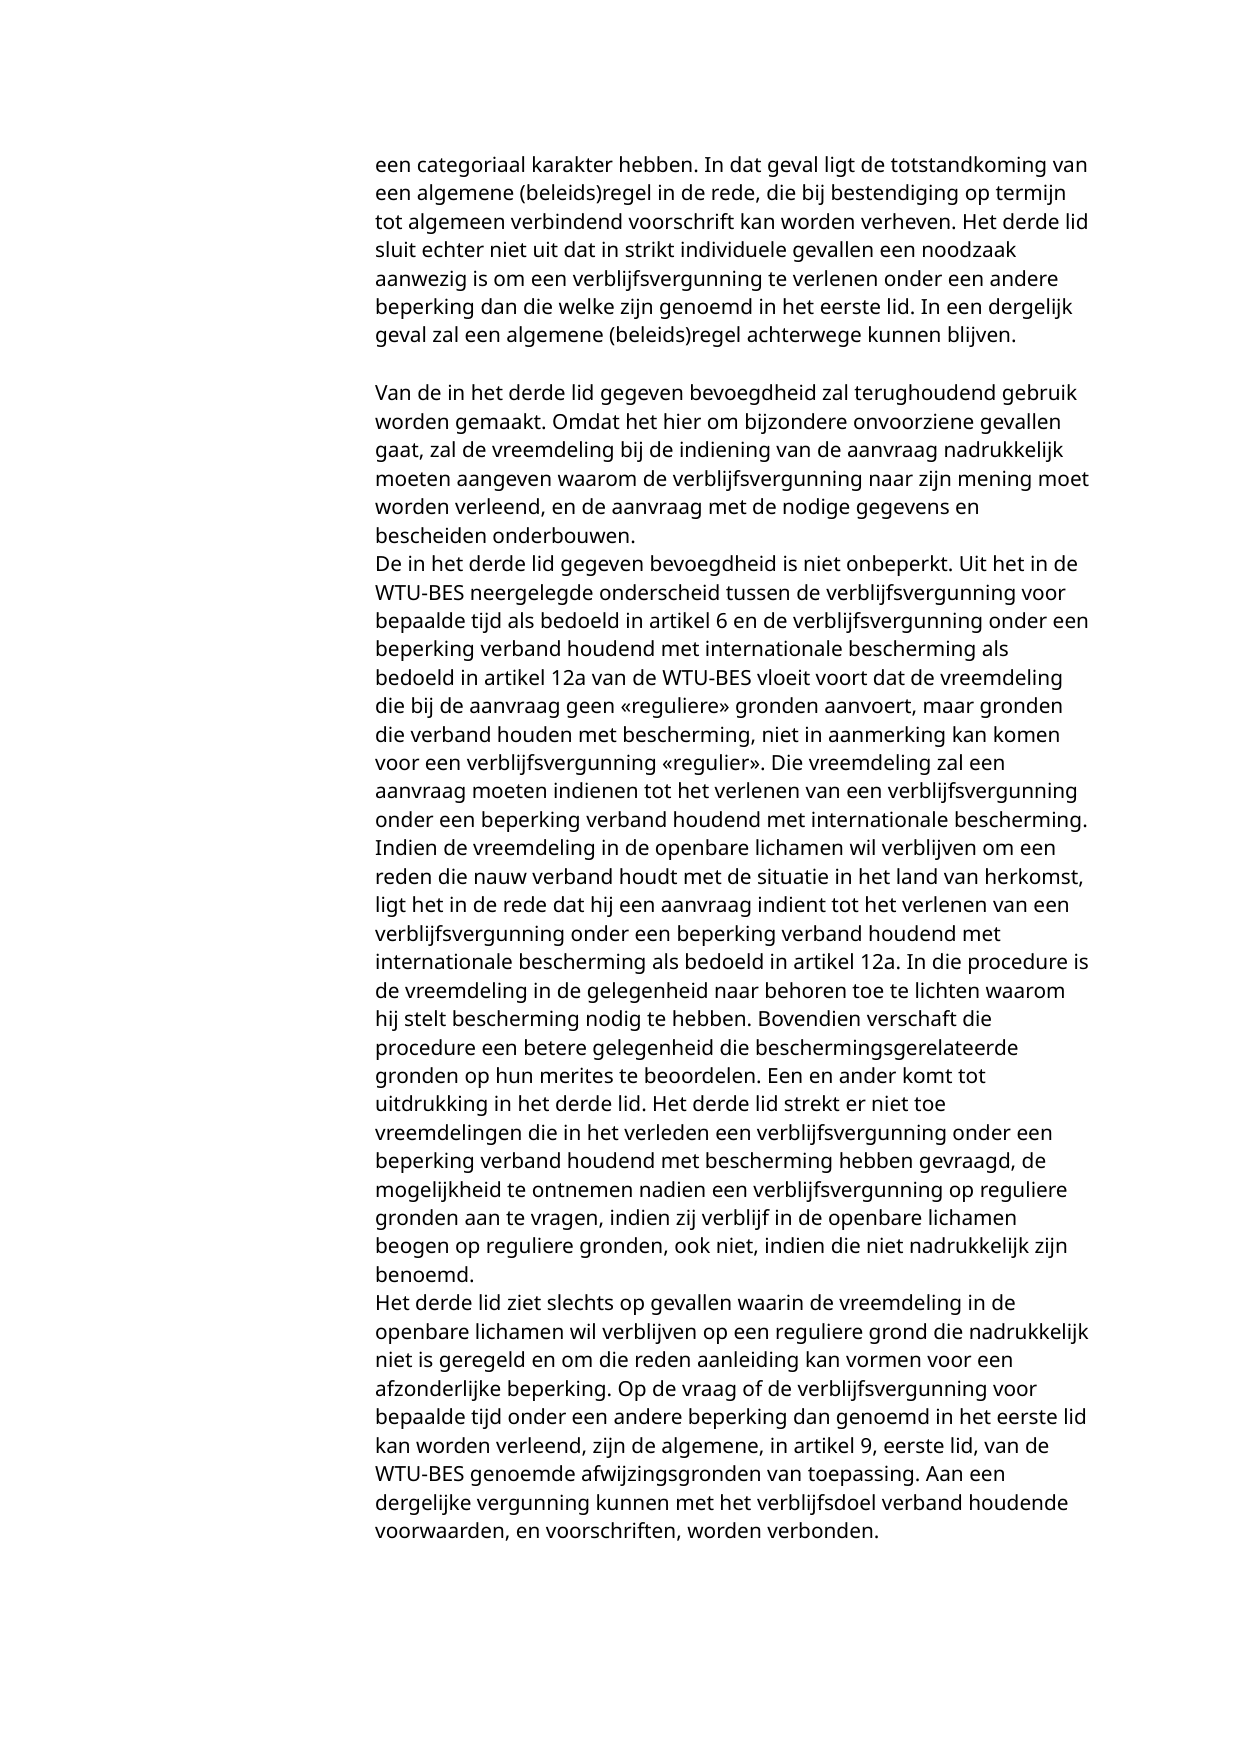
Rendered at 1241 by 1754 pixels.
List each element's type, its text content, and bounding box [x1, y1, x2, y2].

text De in het derde lid gegeven bevoegdheid is niet onbeperkt. Uit het in de WTU-BES neergelegde onderscheid tussen de verblijfsvergunning voor bepaalde tijd als bedoeld in artikel 6 en de verblijfsvergunning onder een beperking verband houdend met internationale bescherming als bedoeld in artikel 12a van de WTU-BES vloeit voort dat de vreemdeling die bij de aanvraag geen «reguliere» gronden aanvoert, maar gronden die verband houden met bescherming, niet in aanmerking kan komen voor een verblijfsvergunning «regulier». Die vreemdeling zal een aanvraag moeten indienen tot het verlenen van een verblijfsvergunning onder een beperking verband houdend met internationale bescherming. Indien de vreemdeling in de openbare lichamen wil verblijven om een reden die nauw verband houdt met de situatie in het land van herkomst, ligt het in de rede dat hij een aanvraag indient tot het verlenen van een verblijfsvergunning onder een beperking verband houdend met internationale bescherming als bedoeld in artikel 12a. In die procedure is de vreemdeling in de gelegenheid naar behoren toe te lichten waarom hij stelt bescherming nodig te hebben. Bovendien verschaft die procedure een betere gelegenheid die beschermingsgerelateerde gronden op hun merites te beoordelen. Een en ander komt tot uitdrukking in het derde lid. Het derde lid strekt er niet toe vreemdelingen die in het verleden een verblijfsvergunning onder een beperking verband houdend met bescherming hebben gevraagd, de mogelijkheid te ontnemen nadien een verblijfsvergunning op reguliere gronden aan te vragen, indien zij verblijf in de openbare lichamen beogen op reguliere gronden, ook niet, indien die niet nadrukkelijk zijn benoemd. [375, 549, 1090, 1288]
text een categoriaal karakter hebben. In dat geval ligt de totstandkoming van een algemene (beleids)regel in de rede, die bij bestendiging op termijn tot algemeen verbindend voorschrift kan worden verheven. Het derde lid sluit echter niet uit dat in strikt individuele gevallen een noodzaak aanwezig is om een verblijfsvergunning te verlenen onder een andere beperking dan die welke zijn genoemd in het eerste lid. In een dergelijk geval zal een algemene (beleids)regel achterwege kunnen blijven. [375, 150, 1090, 349]
text Het derde lid ziet slechts op gevallen waarin de vreemdeling in de openbare lichamen wil verblijven op een reguliere grond die nadrukkelijk niet is geregeld en om die reden aanleiding kan vormen voor een afzonderlijke beperking. Op de vraag of de verblijfsvergunning voor bepaalde tijd onder een andere beperking dan genoemd in het eerste lid kan worden verleend, zijn de algemene, in artikel 9, eerste lid, van de WTU-BES genoemde afwijzingsgronden van toepassing. Aan een dergelijke vergunning kunnen met het verblijfsdoel verband houdende voorwaarden, en voorschriften, worden verbonden. [375, 1288, 1090, 1544]
text Van de in het derde lid gegeven bevoegdheid zal terughoudend gebruik worden gemaakt. Omdat het hier om bijzondere onvoorziene gevallen gaat, zal de vreemdeling bij de indiening van de aanvraag nadrukkelijk moeten aangeven waarom de verblijfsvergunning naar zijn mening moet worden verleend, en de aanvraag met de nodige gegevens en bescheiden onderbouwen. [375, 378, 1090, 549]
